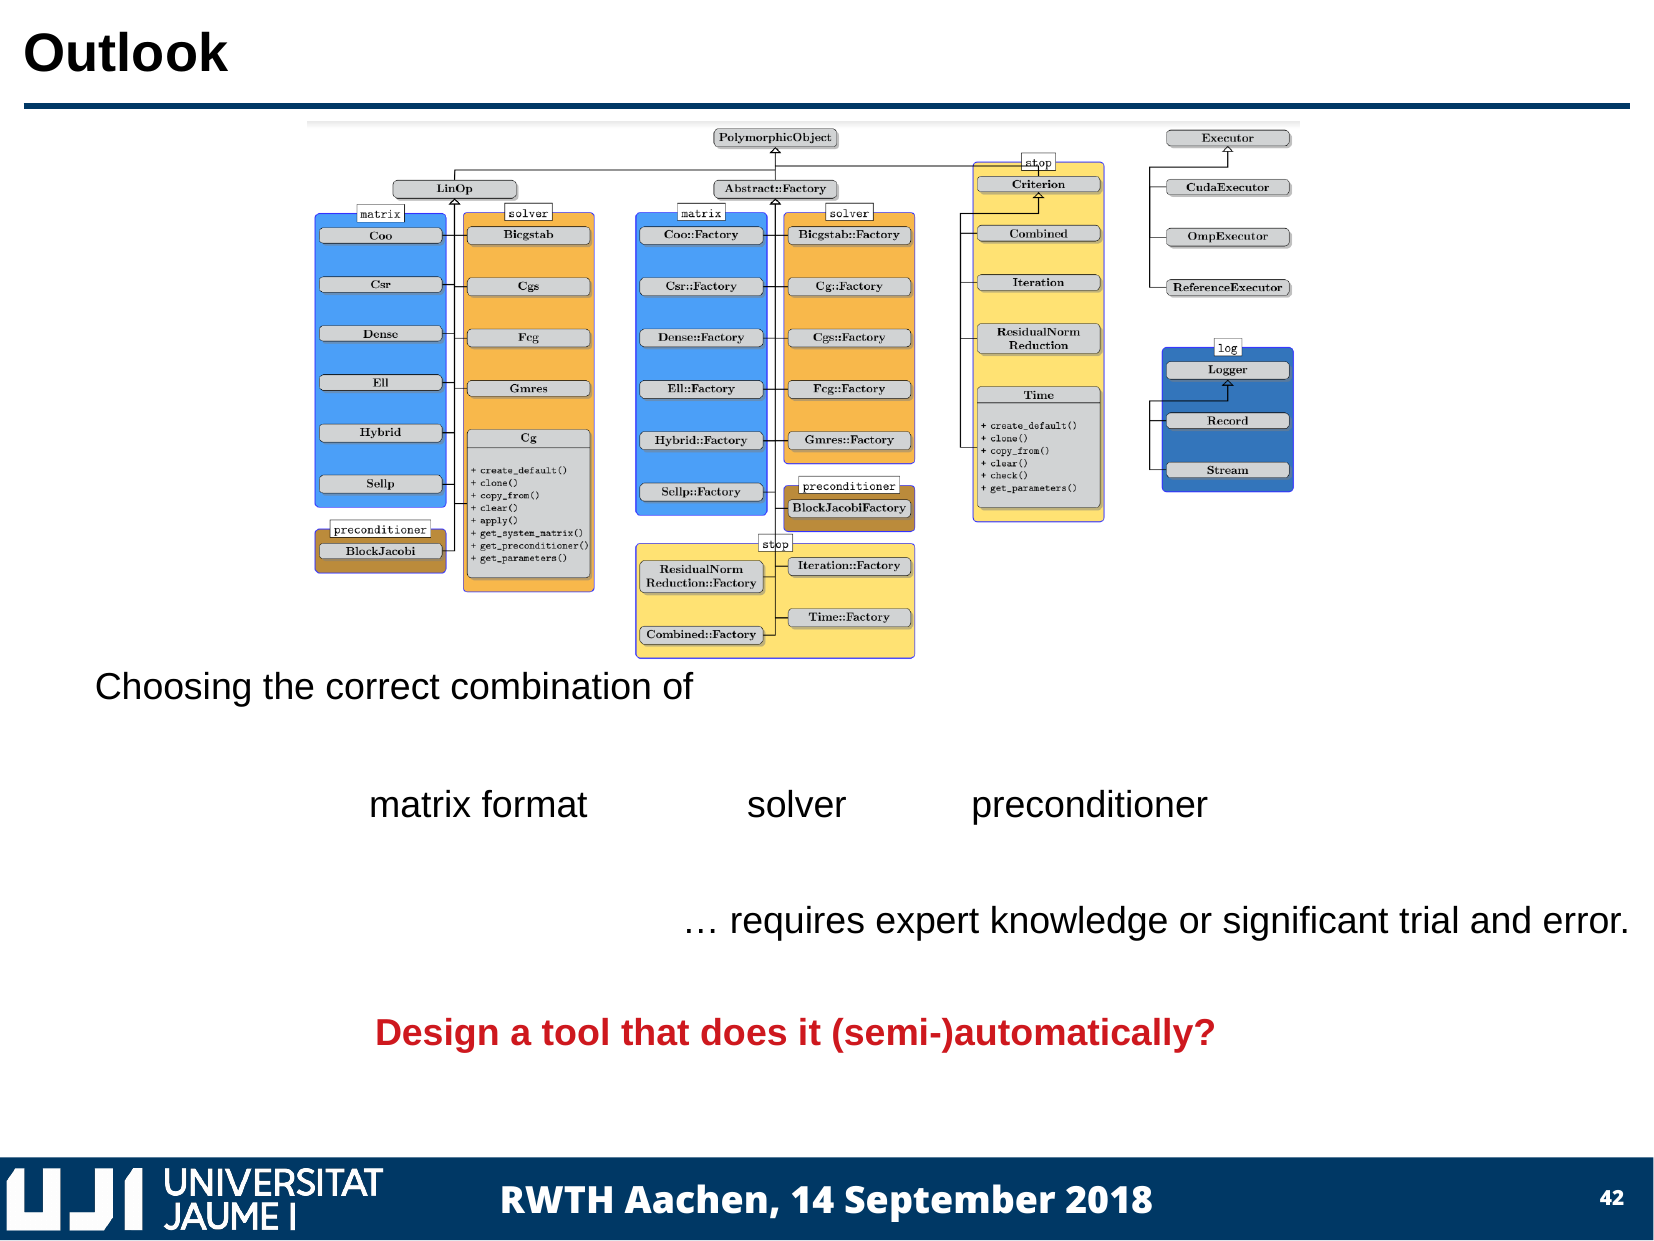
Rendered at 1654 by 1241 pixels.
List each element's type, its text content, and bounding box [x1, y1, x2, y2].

text_box preconditioner [956, 775, 1224, 833]
text_box solver [732, 775, 862, 833]
text_box Design a tool that does it (semi-)automatically? [360, 1003, 1233, 1061]
text_box Choosing the correct combination of [80, 657, 709, 715]
text_box … requires expert knowledge or significant trial and error. [667, 891, 1646, 949]
title Outlook [23, 0, 1630, 107]
picture [0, 1158, 390, 1241]
picture [307, 121, 1300, 662]
text_box matrix format [354, 775, 603, 833]
